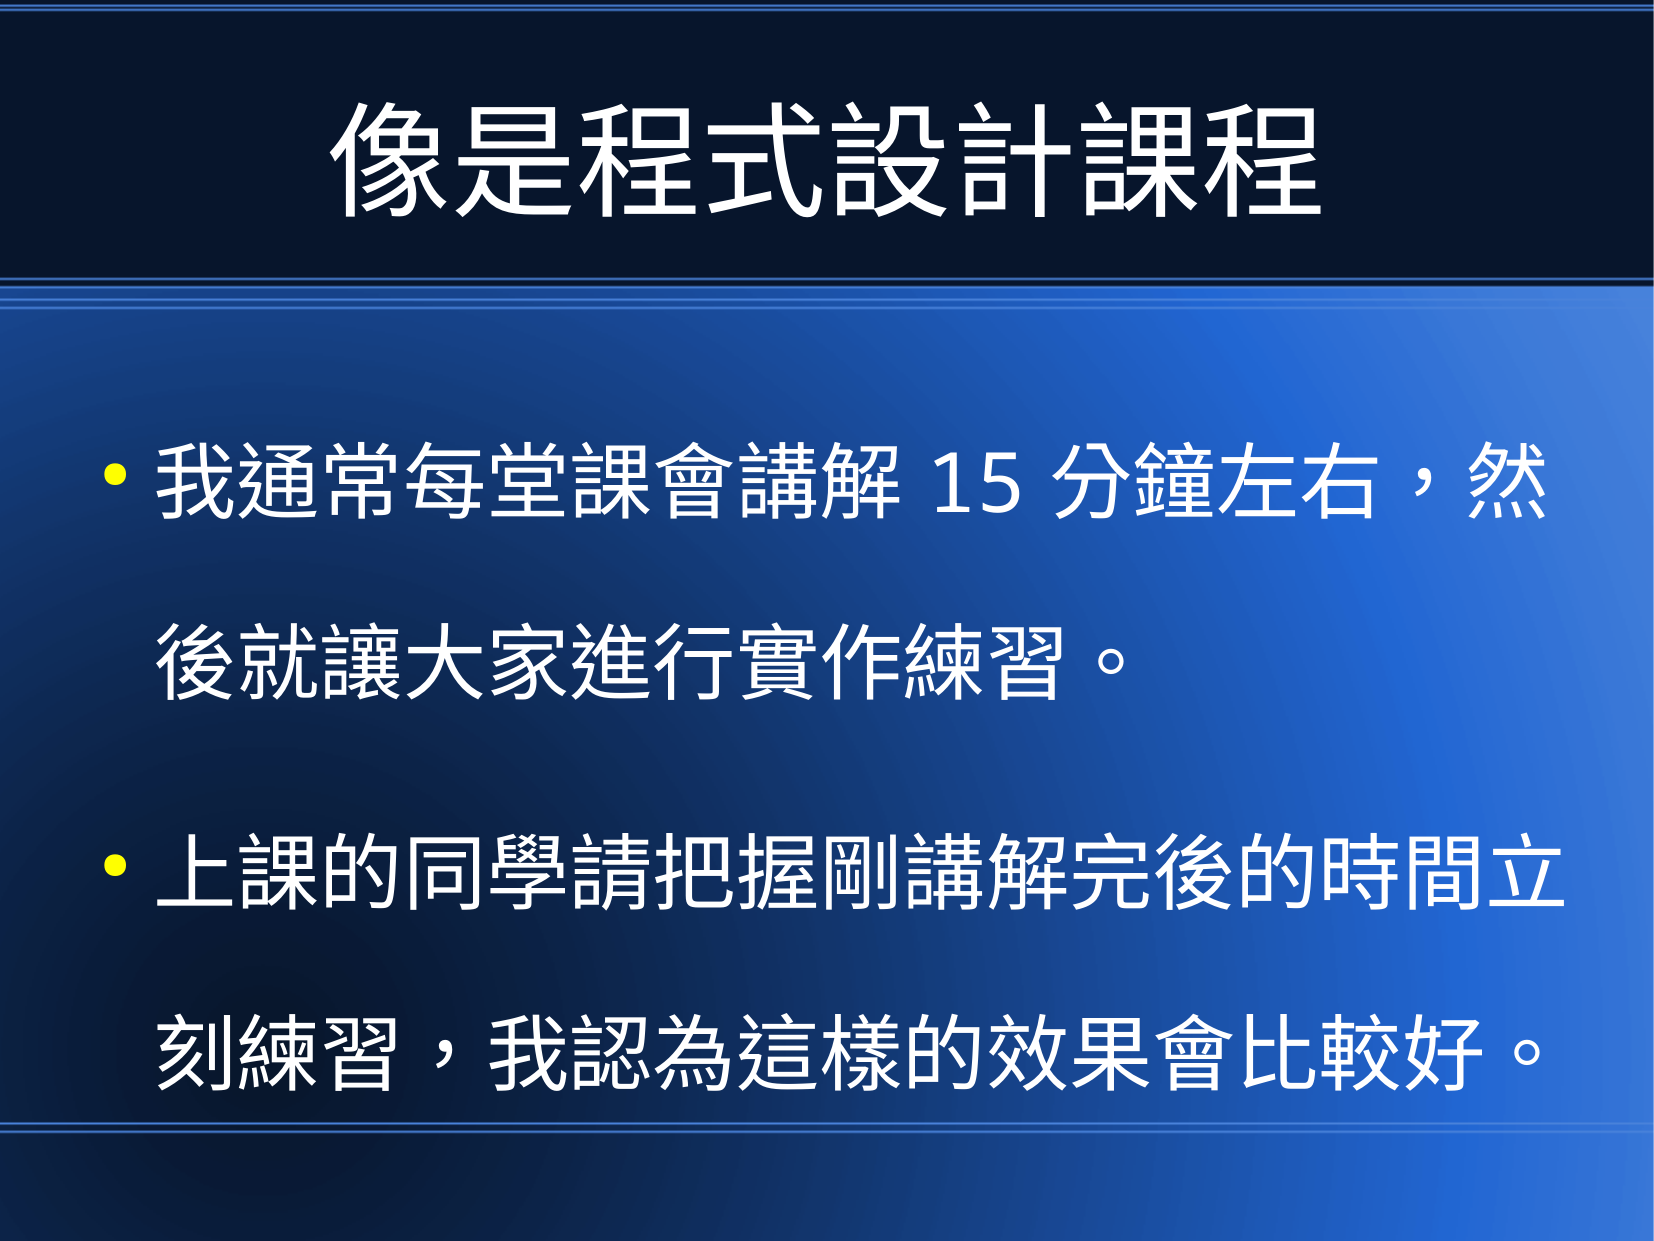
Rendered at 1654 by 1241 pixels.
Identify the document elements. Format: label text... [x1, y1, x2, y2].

title 像是程式設計課程 [82, 49, 1571, 257]
picture [0, 0, 1654, 1241]
list 我通常每堂課會講解15分鐘左右，然後就讓大家進行實作練習。 上課的同學請把握剛講解完後的時間立刻練習，我認為這樣的效果會比較好。 [82, 355, 1571, 1241]
